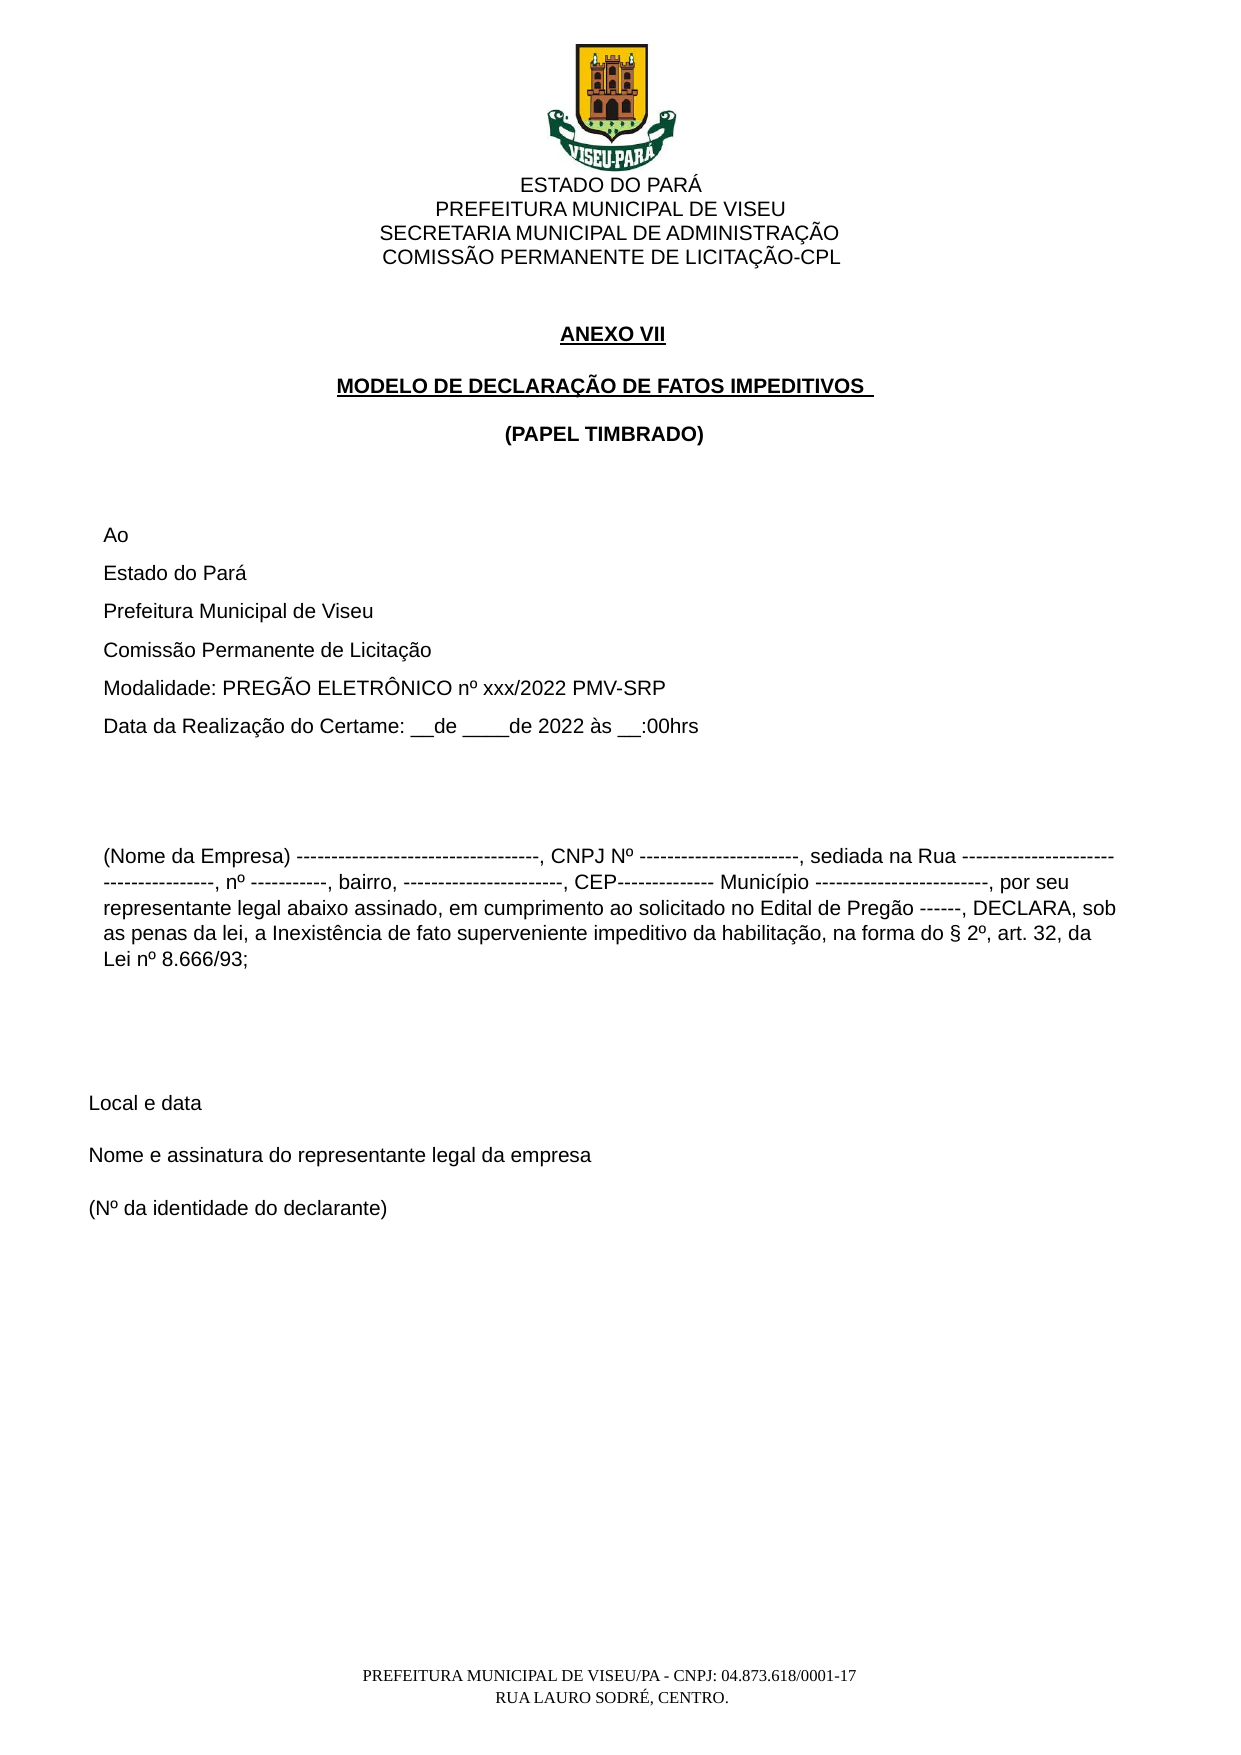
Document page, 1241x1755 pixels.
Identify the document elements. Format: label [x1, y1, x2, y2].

picture [547, 44, 677, 172]
